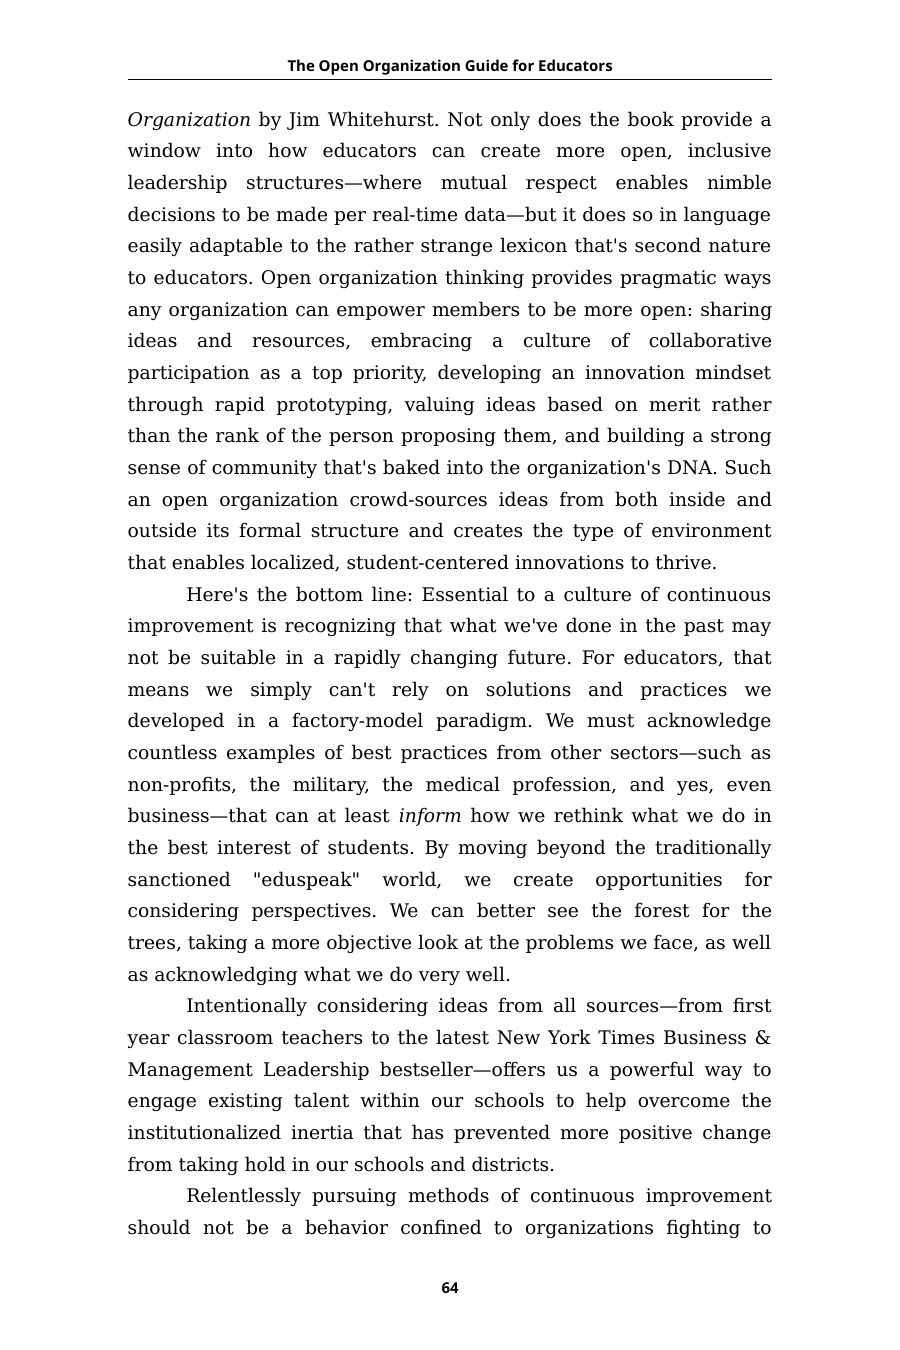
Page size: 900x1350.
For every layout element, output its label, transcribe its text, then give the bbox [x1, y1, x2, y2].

text Relentlessly pursuing methods of continuous improvement should not be a behavior confined to organizations fighting to [127, 1185, 772, 1239]
text Organization by Jim Whitehurst. Not only does the book provide a window into how educators can create more open, inclusive leadership structures—where mutual respect enables nimble decisions to be made per real-time data—but it does so in language easily adaptable to the rather strange lexicon that's second nature to educators. Open organization thinking provides pragmatic ways any organization can empower members to be more open: sharing ideas and resources, embracing a culture of collaborative participation as a top priority, developing an innovation mindset through rapid prototyping, valuing ideas based on merit rather than the rank of the person proposing them, and building a strong sense of community that's baked into the organization's DNA. Such an open organization crowd-sources ideas from both inside and outside its formal structure and creates the type of environment that enables localized, student-centered innovations to thrive. [127, 109, 772, 574]
text Intentionally considering ideas from all sources—from first year classroom teachers to the latest New York Times Business & Management Leadership bestseller—offers us a powerful way to engage existing talent within our schools to help overcome the institutionalized inertia that has prevented more positive change from taking hold in our schools and districts. [127, 995, 772, 1176]
text Here's the bottom line: Essential to a culture of continuous improvement is recognizing that what we've done in the past may not be suitable in a rapidly changing future. For educators, that means we simply can't rely on solutions and practices we developed in a factory-model paradigm. We must acknowledge countless examples of best practices from other sectors—such as non-profits, the military, the medical profession, and yes, even business—that can at least inform how we rethink what we do in the best interest of students. By moving beyond the traditionally sanctioned "eduspeak" world, we create opportunities for considering perspectives. We can better see the forest for the trees, taking a more objective look at the problems we face, as well as acknowledging what we do very well. [127, 584, 772, 986]
